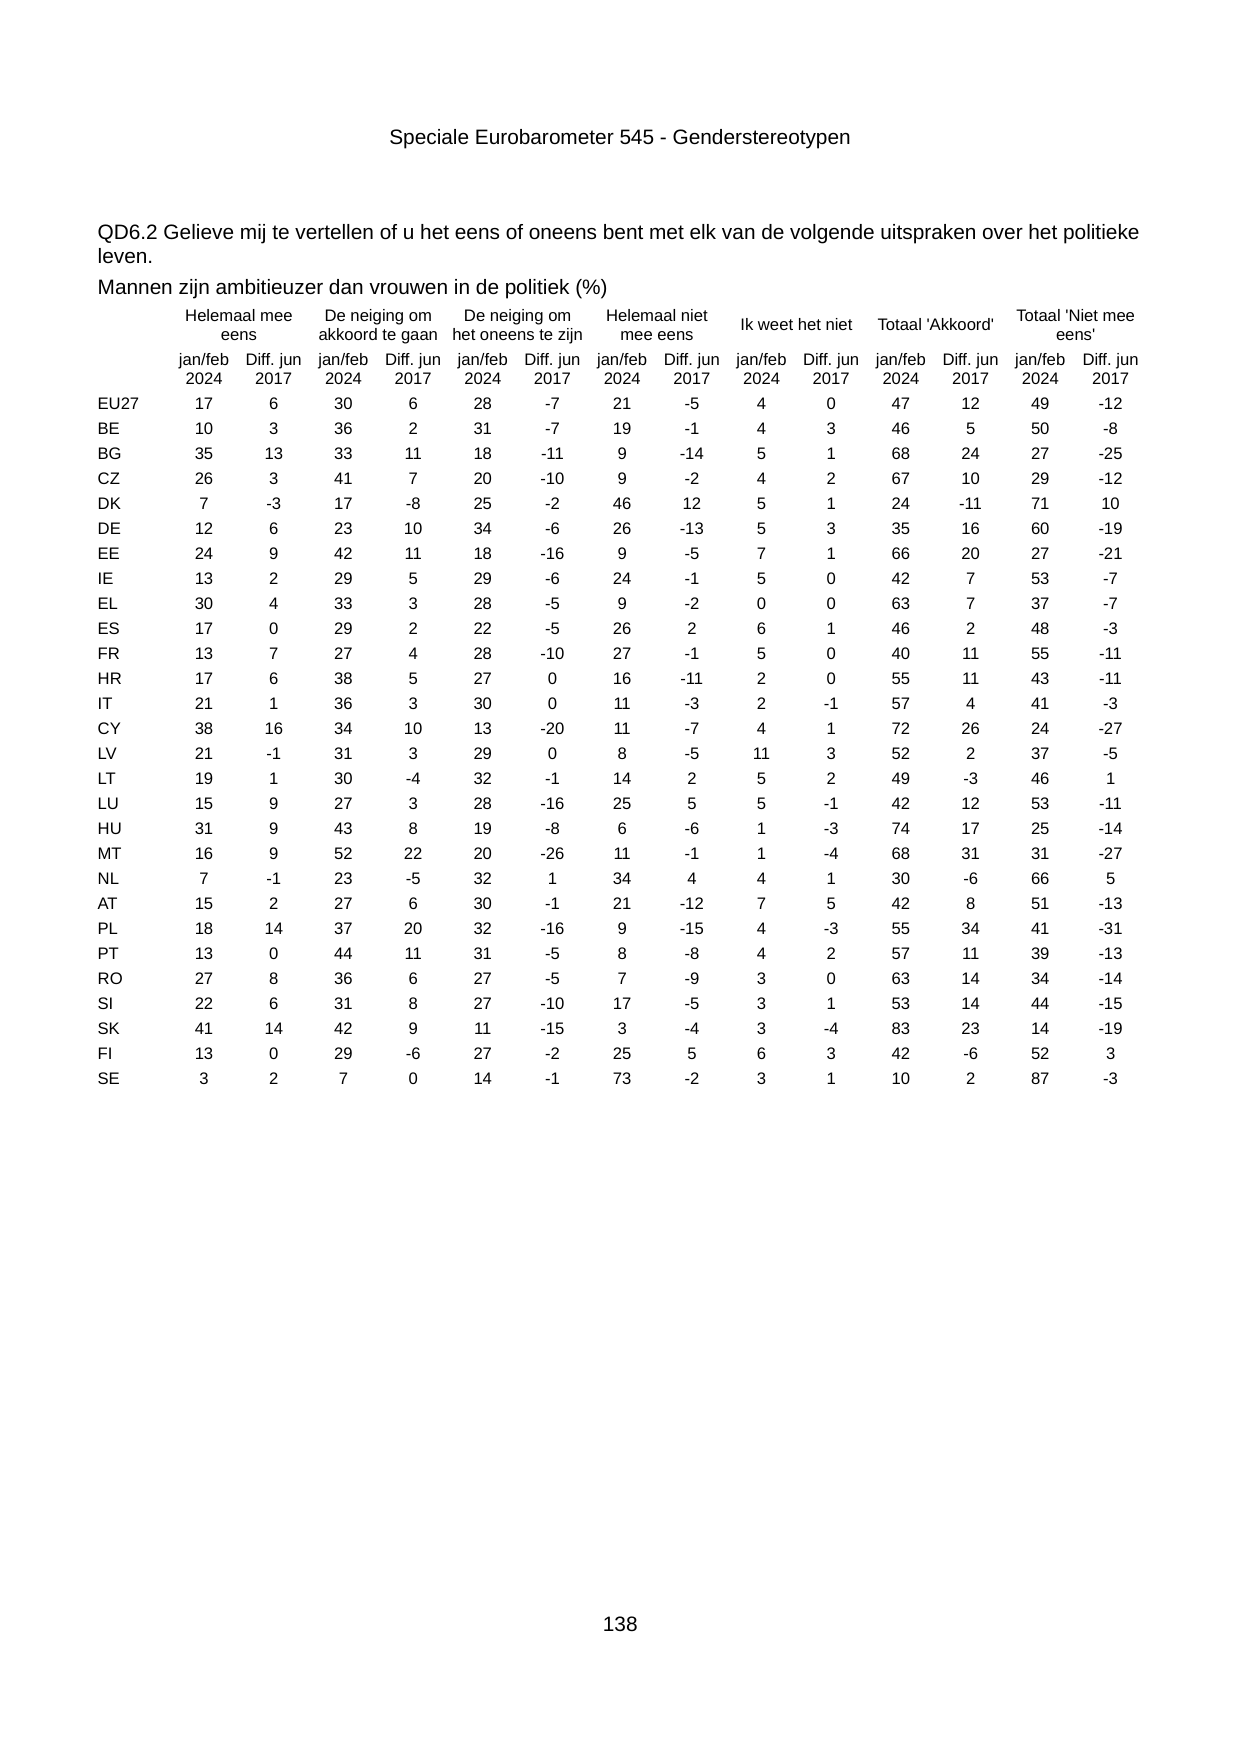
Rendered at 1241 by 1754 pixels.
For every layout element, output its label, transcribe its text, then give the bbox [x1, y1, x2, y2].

table_cell 1 [796, 616, 866, 641]
table_cell 3 [378, 591, 448, 616]
table_cell 27 [308, 891, 378, 916]
table_cell 35 [866, 516, 936, 541]
table_cell 24 [936, 441, 1005, 466]
table_cell 5 [936, 416, 1005, 441]
table_cell -13 [1075, 891, 1146, 916]
table_cell 34 [308, 716, 378, 741]
table_cell 1 [796, 991, 866, 1016]
table_cell 34 [936, 916, 1005, 941]
table_cell 55 [866, 666, 936, 691]
table_cell 17 [169, 616, 239, 641]
table_cell 0 [796, 666, 866, 691]
table_cell 7 [308, 1066, 378, 1091]
table_cell SI [95, 991, 169, 1016]
table_cell 10 [866, 1066, 936, 1091]
table_cell -4 [378, 766, 448, 791]
table_cell 3 [726, 1066, 796, 1091]
table_cell jan/feb 2024 [587, 347, 657, 391]
table_cell 31 [936, 841, 1005, 866]
table_cell 53 [1005, 791, 1075, 816]
table_cell -14 [1075, 816, 1146, 841]
table_cell 10 [169, 416, 239, 441]
table_cell Diff. jun 2017 [518, 347, 587, 391]
table_cell 3 [1075, 1041, 1146, 1066]
table_cell 27 [448, 966, 517, 991]
table_cell -7 [518, 391, 587, 416]
table_cell jan/feb 2024 [1005, 347, 1075, 391]
table_cell 26 [169, 466, 239, 491]
table_cell 5 [726, 791, 796, 816]
table_cell -7 [518, 416, 587, 441]
table_cell 37 [1005, 741, 1075, 766]
table_cell 16 [936, 516, 1005, 541]
table_cell 7 [239, 641, 308, 666]
table_cell -20 [518, 716, 587, 741]
table_cell 13 [448, 716, 517, 741]
table_cell 14 [936, 991, 1005, 1016]
table_cell 4 [657, 866, 726, 891]
table_cell 18 [169, 916, 239, 941]
table_cell -4 [796, 1016, 866, 1041]
table_cell Totaal 'Akkoord' [866, 303, 1005, 347]
table_cell -1 [239, 866, 308, 891]
table_cell jan/feb 2024 [169, 347, 239, 391]
table_cell IT [95, 691, 169, 716]
table_cell 71 [1005, 491, 1075, 516]
table_cell De neiging om het oneens te zijn [448, 303, 587, 347]
table_cell 23 [308, 516, 378, 541]
table_cell 31 [308, 741, 378, 766]
table_cell 3 [378, 691, 448, 716]
table_cell 39 [1005, 941, 1075, 966]
table_cell 5 [378, 666, 448, 691]
table_cell 6 [378, 391, 448, 416]
table_cell -13 [657, 516, 726, 541]
table_cell Totaal 'Niet mee eens' [1005, 303, 1146, 347]
table_cell 26 [936, 716, 1005, 741]
table_cell 46 [587, 491, 657, 516]
table_cell 5 [726, 566, 796, 591]
table_cell 17 [308, 491, 378, 516]
table_cell -5 [518, 591, 587, 616]
table_cell EU27 [95, 391, 169, 416]
table_cell 29 [448, 741, 517, 766]
table_cell 31 [169, 816, 239, 841]
table_cell 1 [239, 766, 308, 791]
table_cell BE [95, 416, 169, 441]
table_cell 47 [866, 391, 936, 416]
table_cell 32 [448, 766, 517, 791]
table_cell 2 [239, 1066, 308, 1091]
table_cell 3 [378, 791, 448, 816]
table_cell 3 [169, 1066, 239, 1091]
table_cell 1 [796, 866, 866, 891]
table_cell -3 [796, 816, 866, 841]
table_cell DE [95, 516, 169, 541]
table_cell -15 [657, 916, 726, 941]
table_cell 49 [1005, 391, 1075, 416]
table_cell 2 [796, 766, 866, 791]
table_cell 29 [308, 1041, 378, 1066]
table_cell 0 [796, 966, 866, 991]
table_cell 2 [726, 666, 796, 691]
table_cell 42 [308, 1016, 378, 1041]
table_cell EL [95, 591, 169, 616]
table_cell 2 [239, 891, 308, 916]
table_cell 52 [308, 841, 378, 866]
table_cell 0 [518, 666, 587, 691]
table_cell 3 [796, 516, 866, 541]
table_cell 29 [1005, 466, 1075, 491]
table_cell 66 [1005, 866, 1075, 891]
table_cell 8 [587, 941, 657, 966]
table_cell Diff. jun 2017 [378, 347, 448, 391]
table_cell 55 [1005, 641, 1075, 666]
table_cell 8 [378, 991, 448, 1016]
table_cell 18 [448, 541, 517, 566]
table_cell -5 [518, 966, 587, 991]
table_cell 19 [448, 816, 517, 841]
table_cell 2 [378, 416, 448, 441]
table_cell 31 [448, 416, 517, 441]
table_cell 6 [239, 516, 308, 541]
table_cell 38 [169, 716, 239, 741]
table_cell 8 [936, 891, 1005, 916]
table_cell 22 [448, 616, 517, 641]
table_cell 5 [726, 491, 796, 516]
table_cell -19 [1075, 1016, 1146, 1041]
table_cell 20 [448, 841, 517, 866]
table_cell 23 [308, 866, 378, 891]
table_cell 32 [448, 866, 517, 891]
table_cell 11 [587, 691, 657, 716]
table_cell CZ [95, 466, 169, 491]
table_cell 53 [866, 991, 936, 1016]
table_cell 0 [239, 1041, 308, 1066]
table_cell 9 [587, 591, 657, 616]
table_cell -5 [1075, 741, 1146, 766]
table_cell 21 [587, 391, 657, 416]
table_cell 41 [308, 466, 378, 491]
table_cell -1 [657, 641, 726, 666]
table_cell -5 [378, 866, 448, 891]
table_cell -16 [518, 791, 587, 816]
table_cell 2 [936, 616, 1005, 641]
table_cell SK [95, 1016, 169, 1041]
table_cell 11 [378, 441, 448, 466]
table_cell 36 [308, 966, 378, 991]
table_cell 25 [587, 791, 657, 816]
table_cell 57 [866, 941, 936, 966]
table_cell 7 [726, 891, 796, 916]
table_cell 14 [1005, 1016, 1075, 1041]
table_cell 7 [587, 966, 657, 991]
table_cell 21 [169, 691, 239, 716]
table_cell 26 [587, 516, 657, 541]
table_cell 27 [587, 641, 657, 666]
table_cell 14 [936, 966, 1005, 991]
table_cell -11 [657, 666, 726, 691]
table_cell -4 [796, 841, 866, 866]
table_cell 14 [587, 766, 657, 791]
table_cell 33 [308, 441, 378, 466]
table_cell -6 [518, 566, 587, 591]
table_cell 27 [448, 991, 517, 1016]
table_cell 66 [866, 541, 936, 566]
table_cell 30 [169, 591, 239, 616]
table_cell 5 [657, 1041, 726, 1066]
table_cell 42 [866, 1041, 936, 1066]
table_cell 3 [796, 1041, 866, 1066]
table_cell 30 [448, 891, 517, 916]
table_cell LU [95, 791, 169, 816]
table_cell 83 [866, 1016, 936, 1041]
table_cell 46 [866, 616, 936, 641]
table_cell 34 [1005, 966, 1075, 991]
table_cell -15 [518, 1016, 587, 1041]
table_cell -19 [1075, 516, 1146, 541]
table_cell EE [95, 541, 169, 566]
table_cell 3 [726, 991, 796, 1016]
table_cell 3 [239, 466, 308, 491]
table_cell 42 [866, 566, 936, 591]
table_cell 9 [587, 441, 657, 466]
table_cell 1 [796, 541, 866, 566]
table_cell 8 [378, 816, 448, 841]
table_cell -11 [1075, 641, 1146, 666]
table_cell -10 [518, 641, 587, 666]
table_cell Diff. jun 2017 [796, 347, 866, 391]
table_cell -5 [657, 541, 726, 566]
table_cell 10 [1075, 491, 1146, 516]
table_cell -13 [1075, 941, 1146, 966]
table_cell RO [95, 966, 169, 991]
table_cell 74 [866, 816, 936, 841]
table_cell -6 [657, 816, 726, 841]
table_cell 11 [936, 641, 1005, 666]
table_cell 0 [378, 1066, 448, 1091]
table_cell 22 [378, 841, 448, 866]
table_cell 38 [308, 666, 378, 691]
table_cell 29 [308, 566, 378, 591]
table_cell 60 [1005, 516, 1075, 541]
table_cell 13 [169, 566, 239, 591]
table_cell 27 [1005, 541, 1075, 566]
table_cell 30 [866, 866, 936, 891]
table_cell -25 [1075, 441, 1146, 466]
table_cell -2 [657, 591, 726, 616]
table_cell 11 [936, 941, 1005, 966]
table_cell 27 [448, 1041, 517, 1066]
table_cell -1 [657, 841, 726, 866]
table_cell 4 [239, 591, 308, 616]
table_cell 5 [1075, 866, 1146, 891]
table_cell 9 [239, 816, 308, 841]
table_cell SE [95, 1066, 169, 1091]
table_cell -7 [1075, 566, 1146, 591]
table_cell Helemaal niet mee eens [587, 303, 726, 347]
table_cell 87 [1005, 1066, 1075, 1091]
table_cell CY [95, 716, 169, 741]
table_cell 11 [378, 541, 448, 566]
table_cell 0 [239, 941, 308, 966]
table_cell -1 [518, 891, 587, 916]
table_cell 31 [308, 991, 378, 1016]
table_cell -3 [796, 916, 866, 941]
table_cell -5 [657, 391, 726, 416]
table_cell 4 [936, 691, 1005, 716]
table_cell -2 [657, 466, 726, 491]
table_cell 20 [936, 541, 1005, 566]
table_cell Diff. jun 2017 [239, 347, 308, 391]
table_cell 12 [169, 516, 239, 541]
table_cell -5 [518, 941, 587, 966]
table_cell 73 [587, 1066, 657, 1091]
table_cell -11 [518, 441, 587, 466]
table_cell -31 [1075, 916, 1146, 941]
table_cell -10 [518, 991, 587, 1016]
table_cell 0 [239, 616, 308, 641]
table_cell Diff. jun 2017 [657, 347, 726, 391]
table_cell 24 [169, 541, 239, 566]
table_cell 2 [936, 1066, 1005, 1091]
table_cell -6 [378, 1041, 448, 1066]
table_cell -5 [657, 741, 726, 766]
table_cell 16 [587, 666, 657, 691]
table_cell -7 [1075, 591, 1146, 616]
table_cell 12 [936, 791, 1005, 816]
table_cell 31 [448, 941, 517, 966]
table_cell 1 [796, 1066, 866, 1091]
table_cell BG [95, 441, 169, 466]
table_cell 17 [936, 816, 1005, 841]
table_cell 43 [308, 816, 378, 841]
table_cell -3 [239, 491, 308, 516]
table_cell 1 [796, 716, 866, 741]
table_cell -1 [518, 1066, 587, 1091]
table_cell 2 [796, 941, 866, 966]
table_cell 9 [239, 541, 308, 566]
table_cell 10 [378, 716, 448, 741]
table_cell 7 [169, 491, 239, 516]
table_cell -14 [657, 441, 726, 466]
table_cell 33 [308, 591, 378, 616]
table_cell 17 [587, 991, 657, 1016]
table_cell jan/feb 2024 [308, 347, 378, 391]
table_cell 15 [169, 791, 239, 816]
table_cell 1 [726, 841, 796, 866]
table_cell LV [95, 741, 169, 766]
table_cell 9 [587, 466, 657, 491]
table_cell 3 [726, 966, 796, 991]
table_cell 2 [796, 466, 866, 491]
table_cell 24 [587, 566, 657, 591]
table_cell 3 [796, 741, 866, 766]
table_cell -11 [936, 491, 1005, 516]
table_cell 1 [726, 816, 796, 841]
table_cell 37 [308, 916, 378, 941]
table_cell 9 [378, 1016, 448, 1041]
table_cell 27 [448, 666, 517, 691]
table_cell HU [95, 816, 169, 841]
table_cell 11 [587, 716, 657, 741]
table_cell 3 [726, 1016, 796, 1041]
table_cell -15 [1075, 991, 1146, 1016]
table_cell 8 [239, 966, 308, 991]
table_cell 52 [866, 741, 936, 766]
table_cell [95, 347, 169, 391]
table_cell 53 [1005, 566, 1075, 591]
table_cell 5 [726, 516, 796, 541]
table_cell 5 [726, 766, 796, 791]
table_cell 4 [726, 716, 796, 741]
table_cell 13 [169, 1041, 239, 1066]
table_cell 28 [448, 641, 517, 666]
table_cell 27 [308, 641, 378, 666]
table_cell 49 [866, 766, 936, 791]
table_cell -12 [657, 891, 726, 916]
table_cell -27 [1075, 841, 1146, 866]
table_cell -14 [1075, 966, 1146, 991]
table_cell 28 [448, 591, 517, 616]
table_cell 0 [796, 566, 866, 591]
table_cell -1 [796, 791, 866, 816]
table_cell -6 [936, 866, 1005, 891]
table_cell 4 [726, 866, 796, 891]
table_cell 19 [587, 416, 657, 441]
table_cell 20 [448, 466, 517, 491]
table_cell 42 [308, 541, 378, 566]
table_cell 6 [726, 1041, 796, 1066]
table_cell 48 [1005, 616, 1075, 641]
table_cell -3 [1075, 1066, 1146, 1091]
table_cell 1 [1075, 766, 1146, 791]
table_cell PL [95, 916, 169, 941]
table_cell HR [95, 666, 169, 691]
table_cell 44 [308, 941, 378, 966]
table_cell 13 [169, 941, 239, 966]
table_cell jan/feb 2024 [726, 347, 796, 391]
table_cell -12 [1075, 466, 1146, 491]
table_cell 41 [1005, 691, 1075, 716]
table_cell 29 [448, 566, 517, 591]
table_cell -1 [796, 691, 866, 716]
table_cell 24 [866, 491, 936, 516]
table_cell 22 [169, 991, 239, 1016]
table_cell 11 [378, 941, 448, 966]
table_cell jan/feb 2024 [866, 347, 936, 391]
table_cell 2 [726, 691, 796, 716]
table_cell 11 [587, 841, 657, 866]
table_cell 27 [1005, 441, 1075, 466]
table_cell 17 [169, 666, 239, 691]
table_cell 2 [378, 616, 448, 641]
table_cell -5 [518, 616, 587, 641]
table_cell 0 [518, 741, 587, 766]
table_cell LT [95, 766, 169, 791]
table_cell 21 [169, 741, 239, 766]
table_cell 34 [587, 866, 657, 891]
table_cell 1 [239, 691, 308, 716]
table_cell 13 [169, 641, 239, 666]
table_cell -2 [657, 1066, 726, 1091]
table_cell 25 [1005, 816, 1075, 841]
table_cell -1 [518, 766, 587, 791]
table_cell 5 [378, 566, 448, 591]
table_cell NL [95, 866, 169, 891]
table_cell 9 [239, 841, 308, 866]
table_cell 9 [239, 791, 308, 816]
table_cell 15 [169, 891, 239, 916]
table_cell 7 [726, 541, 796, 566]
table_cell -8 [378, 491, 448, 516]
table_cell 0 [726, 591, 796, 616]
table_cell -21 [1075, 541, 1146, 566]
table_cell 34 [448, 516, 517, 541]
table_cell 16 [169, 841, 239, 866]
table_cell 4 [726, 941, 796, 966]
table_cell Diff. jun 2017 [1075, 347, 1146, 391]
table_cell 41 [169, 1016, 239, 1041]
table_cell 14 [239, 916, 308, 941]
table_cell 11 [448, 1016, 517, 1041]
table_cell 7 [169, 866, 239, 891]
table_cell 9 [587, 541, 657, 566]
table_cell PT [95, 941, 169, 966]
table_cell 1 [518, 866, 587, 891]
table_cell 4 [726, 466, 796, 491]
table_cell 6 [239, 391, 308, 416]
table_cell 12 [657, 491, 726, 516]
table_cell 25 [448, 491, 517, 516]
table_cell Helemaal mee eens [169, 303, 308, 347]
table_cell 63 [866, 591, 936, 616]
table_cell 31 [1005, 841, 1075, 866]
table_cell -11 [1075, 791, 1146, 816]
table_cell 4 [378, 641, 448, 666]
table_cell 28 [448, 391, 517, 416]
table_cell 57 [866, 691, 936, 716]
table_cell FI [95, 1041, 169, 1066]
table_cell 12 [936, 391, 1005, 416]
table_cell 72 [866, 716, 936, 741]
table_cell ES [95, 616, 169, 641]
table_cell [95, 303, 169, 347]
table_cell 17 [169, 391, 239, 416]
table_cell 23 [936, 1016, 1005, 1041]
table_cell 6 [378, 891, 448, 916]
table_cell -9 [657, 966, 726, 991]
table_cell -5 [657, 991, 726, 1016]
table_cell 2 [936, 741, 1005, 766]
table_cell De neiging om akkoord te gaan [308, 303, 448, 347]
table_cell 5 [796, 891, 866, 916]
table_cell 24 [1005, 716, 1075, 741]
table_cell 0 [796, 391, 866, 416]
table_cell 51 [1005, 891, 1075, 916]
table_cell 20 [378, 916, 448, 941]
table_cell 18 [448, 441, 517, 466]
table_cell -1 [239, 741, 308, 766]
table_cell 25 [587, 1041, 657, 1066]
table_cell 36 [308, 416, 378, 441]
table_cell 11 [726, 741, 796, 766]
table_cell 55 [866, 916, 936, 941]
table_cell 3 [587, 1016, 657, 1041]
table_cell 2 [657, 616, 726, 641]
table_cell -12 [1075, 391, 1146, 416]
table_cell -3 [657, 691, 726, 716]
table_cell 3 [378, 741, 448, 766]
table_cell Mannen zijn ambitieuzer dan vrouwen in de politiek (%) [95, 270, 1146, 303]
table_cell -3 [1075, 691, 1146, 716]
table_cell -16 [518, 541, 587, 566]
table_cell 5 [726, 641, 796, 666]
table_cell 0 [796, 591, 866, 616]
table_cell FR [95, 641, 169, 666]
table_cell 6 [587, 816, 657, 841]
table_cell 5 [657, 791, 726, 816]
table_cell 37 [1005, 591, 1075, 616]
table_cell 36 [308, 691, 378, 716]
table_header QD6.2 Gelieve mij te vertellen of u het eens of oneens bent met elk van de volgende uitspraken over het politieke leven. [95, 217, 1146, 270]
table_cell 3 [239, 416, 308, 441]
table_cell 2 [239, 566, 308, 591]
table_cell -3 [936, 766, 1005, 791]
table_cell 4 [726, 916, 796, 941]
table_cell MT [95, 841, 169, 866]
table_cell -6 [518, 516, 587, 541]
table_cell -2 [518, 491, 587, 516]
table_cell AT [95, 891, 169, 916]
table_cell 63 [866, 966, 936, 991]
table_cell 46 [866, 416, 936, 441]
table_cell 6 [239, 666, 308, 691]
table_cell -1 [657, 416, 726, 441]
table_cell -11 [1075, 666, 1146, 691]
table_cell 10 [378, 516, 448, 541]
table_cell -16 [518, 916, 587, 941]
table_cell 41 [1005, 916, 1075, 941]
table_cell -8 [657, 941, 726, 966]
table_cell 16 [239, 716, 308, 741]
table_cell -2 [518, 1041, 587, 1066]
table_cell 6 [726, 616, 796, 641]
table_cell -26 [518, 841, 587, 866]
table_cell IE [95, 566, 169, 591]
table_cell 4 [726, 416, 796, 441]
table_cell 30 [448, 691, 517, 716]
table_cell 11 [936, 666, 1005, 691]
table_cell 30 [308, 391, 378, 416]
table_cell 44 [1005, 991, 1075, 1016]
table_cell 6 [378, 966, 448, 991]
table_cell 7 [936, 591, 1005, 616]
table_cell 7 [936, 566, 1005, 591]
table_cell 35 [169, 441, 239, 466]
table_cell 27 [308, 791, 378, 816]
table_cell Diff. jun 2017 [936, 347, 1005, 391]
table_cell 9 [587, 916, 657, 941]
table_cell 50 [1005, 416, 1075, 441]
table_cell 21 [587, 891, 657, 916]
table_cell 43 [1005, 666, 1075, 691]
table_cell 0 [796, 641, 866, 666]
table_cell 30 [308, 766, 378, 791]
table_cell 0 [518, 691, 587, 716]
table_cell -8 [518, 816, 587, 841]
table_cell 6 [239, 991, 308, 1016]
table_cell DK [95, 491, 169, 516]
table_cell 14 [239, 1016, 308, 1041]
table_cell -27 [1075, 716, 1146, 741]
table_cell 52 [1005, 1041, 1075, 1066]
table_cell 28 [448, 791, 517, 816]
table_cell 29 [308, 616, 378, 641]
table_cell 40 [866, 641, 936, 666]
table_cell -10 [518, 466, 587, 491]
table_cell 4 [726, 391, 796, 416]
table_cell -8 [1075, 416, 1146, 441]
table_cell 1 [796, 441, 866, 466]
table_cell -6 [936, 1041, 1005, 1066]
table_cell 42 [866, 791, 936, 816]
table_cell 26 [587, 616, 657, 641]
table_cell jan/feb 2024 [448, 347, 517, 391]
table_cell 7 [378, 466, 448, 491]
table_cell -3 [1075, 616, 1146, 641]
table_cell 32 [448, 916, 517, 941]
table_cell 13 [239, 441, 308, 466]
table_cell 46 [1005, 766, 1075, 791]
table_cell -7 [657, 716, 726, 741]
table_cell 1 [796, 491, 866, 516]
table_cell 3 [796, 416, 866, 441]
table_cell 10 [936, 466, 1005, 491]
table_cell 8 [587, 741, 657, 766]
table_cell 14 [448, 1066, 517, 1091]
table_cell 68 [866, 841, 936, 866]
table_cell 42 [866, 891, 936, 916]
table_cell 27 [169, 966, 239, 991]
table_cell 19 [169, 766, 239, 791]
table_cell 5 [726, 441, 796, 466]
table_cell 68 [866, 441, 936, 466]
table_cell 67 [866, 466, 936, 491]
table_cell Ik weet het niet [726, 303, 866, 347]
table_cell -4 [657, 1016, 726, 1041]
table_cell 2 [657, 766, 726, 791]
table_cell -1 [657, 566, 726, 591]
